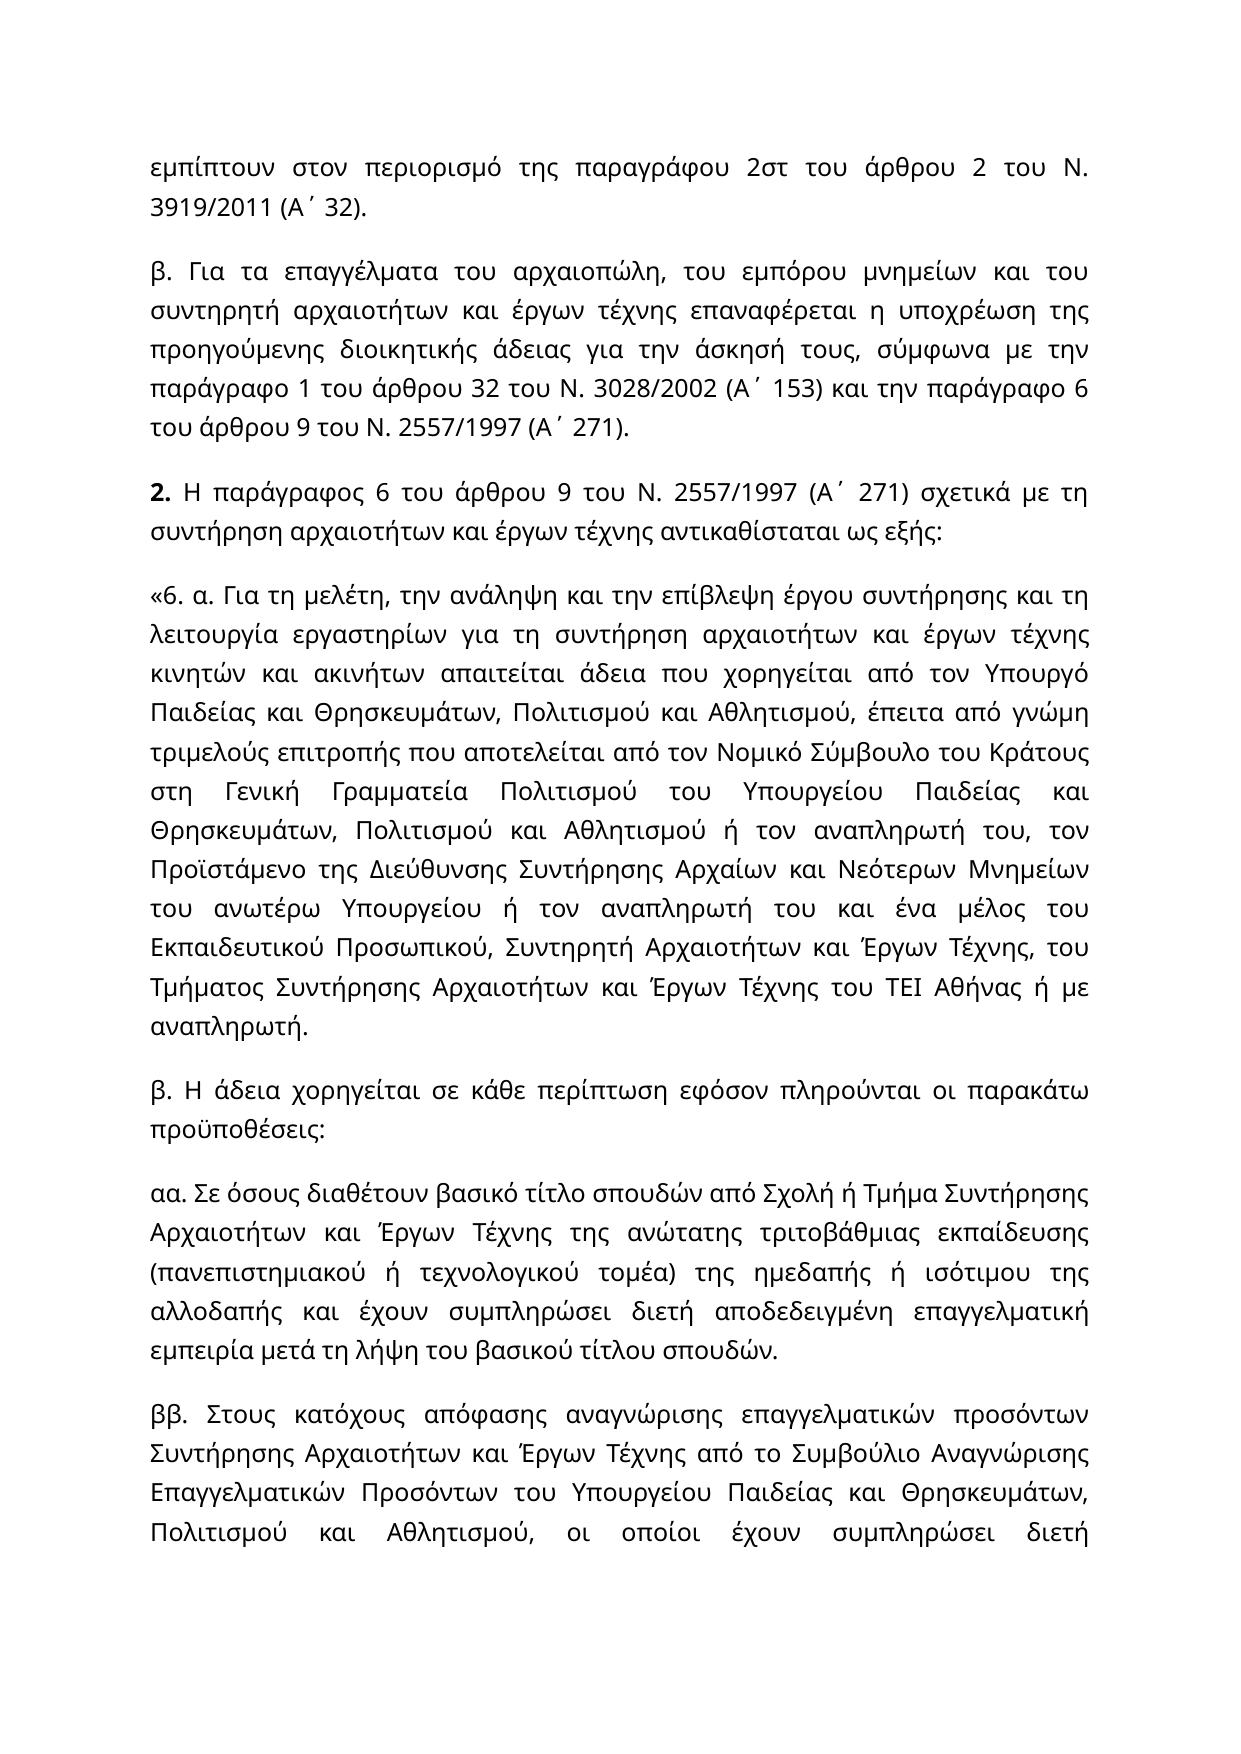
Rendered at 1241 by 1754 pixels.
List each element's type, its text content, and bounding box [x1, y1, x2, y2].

text 2. Η παράγραφος 6 του άρθρου 9 του Ν. 2557/1997 (Α΄ 271) σχετικά με τη συντήρηση αρχαιοτήτων και έργων τέχνης αντικαθίσταται ως εξής: [150, 474, 1090, 547]
text ββ. Στους κατόχους απόφασης αναγνώρισης επαγγελματικών προσόντων Συντήρησης Αρχαιοτήτων και Έργων Τέχνης από το Συμβούλιο Αναγνώρισης Επαγγελματικών Προσόντων του Υπουργείου Παιδείας και Θρησκευμάτων, Πολιτισμού και Αθλητισμού, οι οποίοι έχουν συμπληρώσει διετή [150, 1397, 1090, 1548]
text β. Για τα επαγγέλματα του αρχαιοπώλη, του εμπόρου μνημείων και του συντηρητή αρχαιοτήτων και έργων τέχνης επαναφέρεται η υποχρέωση της προηγούμενης διοικητικής άδειας για την άσκησή τους, σύμφωνα με την παράγραφο 1 του άρθρου 32 του Ν. 3028/2002 (Α΄ 153) και την παράγραφο 6 του άρθρου 9 του Ν. 2557/1997 (Α΄ 271). [150, 253, 1090, 444]
text «6. α. Για τη μελέτη, την ανάληψη και την επίβλεψη έργου συντήρησης και τη λειτουργία εργαστηρίων για τη συντήρηση αρχαιοτήτων και έργων τέχνης κινητών και ακινήτων απαιτείται άδεια που χορηγείται από τον Υπουργό Παιδείας και Θρησκευμάτων, Πολιτισμού και Αθλητισμού, έπειτα από γνώμη τριμελούς επιτροπής που αποτελείται από τον Νομικό Σύμβουλο του Κράτους στη Γενική Γραμματεία Πολιτισμού του Υπουργείου Παιδείας και Θρησκευμάτων, Πολιτισμού και Αθλητισμού ή τον αναπληρωτή του, τον Προϊστάμενο της Διεύθυνσης Συντήρησης Αρχαίων και Νεότερων Μνημείων του ανωτέρω Υπουργείου ή τον αναπληρωτή του και ένα μέλος του Εκπαιδευτικού Προσωπικού, Συντηρητή Αρχαιοτήτων και Έργων Τέχνης, του Τμήματος Συντήρησης Αρχαιοτήτων και Έργων Τέχνης του ΤΕΙ Αθήνας ή με αναπληρωτή. [150, 577, 1090, 1042]
text αα. Σε όσους διαθέτουν βασικό τίτλο σπουδών από Σχολή ή Τμήμα Συντήρησης Αρχαιοτήτων και Έργων Τέχνης της ανώτατης τριτοβάθμιας εκπαίδευσης (πανεπιστημιακού ή τεχνολογικού τομέα) της ημεδαπής ή ισότιμου της αλλοδαπής και έχουν συμπληρώσει διετή αποδεδειγμένη επαγγελματική εμπειρία μετά τη λήψη του βασικού τίτλου σπουδών. [150, 1176, 1090, 1367]
text εμπίπτουν στον περιορισμό της παραγράφου 2στ του άρθρου 2 του Ν. 3919/2011 (Α΄ 32). [150, 150, 1090, 223]
text β. Η άδεια χορηγείται σε κάθε περίπτωση εφόσον πληρούνται οι παρακάτω προϋποθέσεις: [150, 1072, 1090, 1146]
